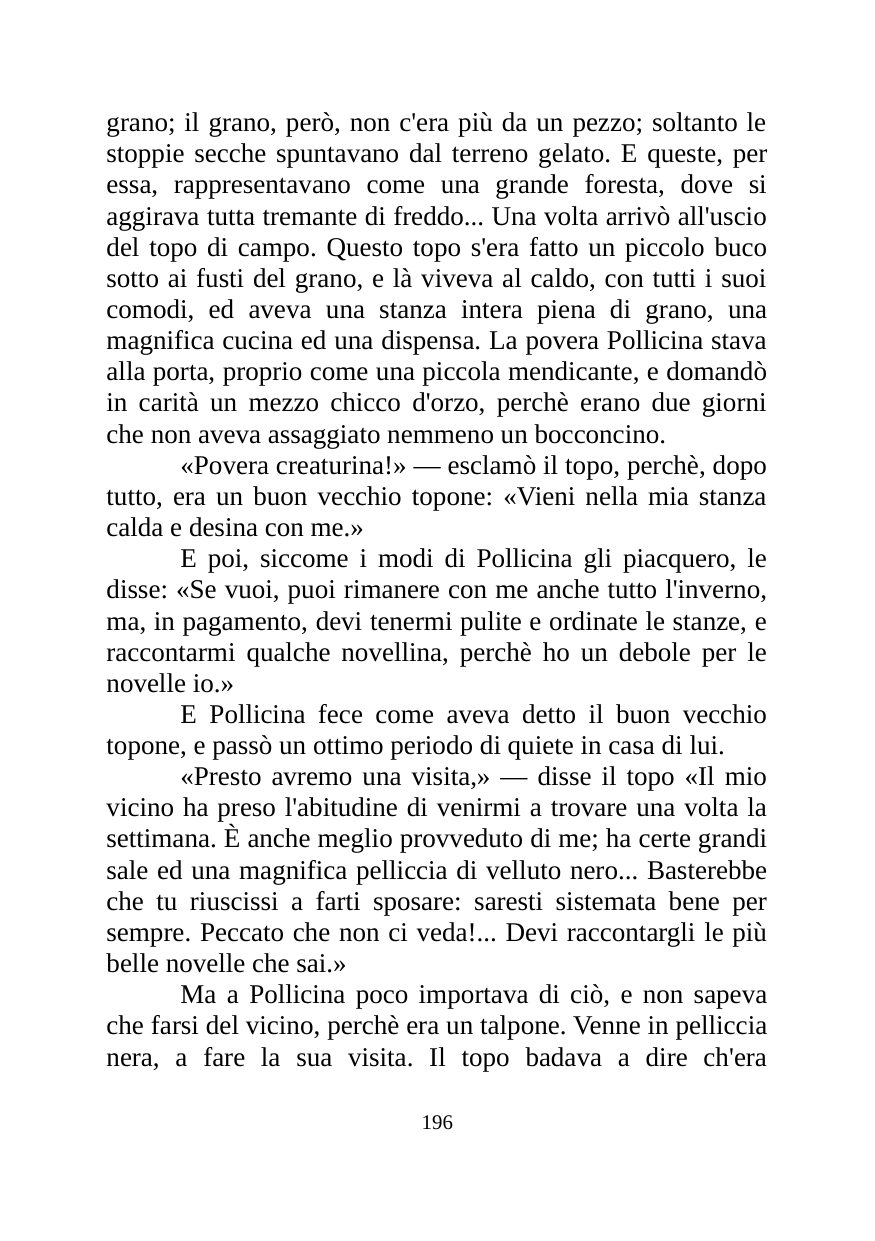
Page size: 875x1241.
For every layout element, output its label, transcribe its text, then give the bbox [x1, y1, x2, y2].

text «Povera creaturina!» — esclamò il topo, perchè, dopo tutto, era un buon vecchio topone: «Vieni nella mia stanza calda e desina con me.» [106, 449, 768, 542]
text grano; il grano, però, non c'era più da un pezzo; soltanto le stoppie secche spuntavano dal terreno gelato. E queste, per essa, rappresentavano come una grande foresta, dove si aggirava tutta tremante di freddo... Una volta arrivò all'uscio del topo di campo. Questo topo s'era fatto un piccolo buco sotto ai fusti del grano, e là viveva al caldo, con tutti i suoi comodi, ed aveva una stanza intera piena di grano, una magnifica cucina ed una dispensa. La povera Pollicina stava alla porta, proprio come una piccola mendicante, e domandò in carità un mezzo chicco d'orzo, perchè erano due giorni che non aveva assaggiato nemmeno un bocconcino. [106, 106, 768, 449]
text E poi, siccome i modi di Pollicina gli piacquero, le disse: «Se vuoi, puoi rimanere con me anche tutto l'inverno, ma, in pagamento, devi tenermi pulite e ordinate le stanze, e raccontarmi qualche novellina, perchè ho un debole per le novelle io.» [106, 542, 768, 698]
text E Pollicina fece come aveva detto il buon vecchio topone, e passò un ottimo periodo di quiete in casa di lui. [106, 698, 768, 760]
text «Presto avremo una visita,» — disse il topo «Il mio vicino ha preso l'abitudine di venirmi a trovare una volta la settimana. È anche meglio provveduto di me; ha certe grandi sale ed una magnifica pelliccia di velluto nero... Basterebbe che tu riuscissi a farti sposare: saresti sistemata bene per sempre. Peccato che non ci veda!... Devi raccontargli le più belle novelle che sai.» [106, 760, 768, 978]
text Ma a Pollicina poco importava di ciò, e non sapeva che farsi del vicino, perchè era un talpone. Venne in pelliccia nera, a fare la sua visita. Il topo badava a dire ch'era [106, 978, 768, 1072]
